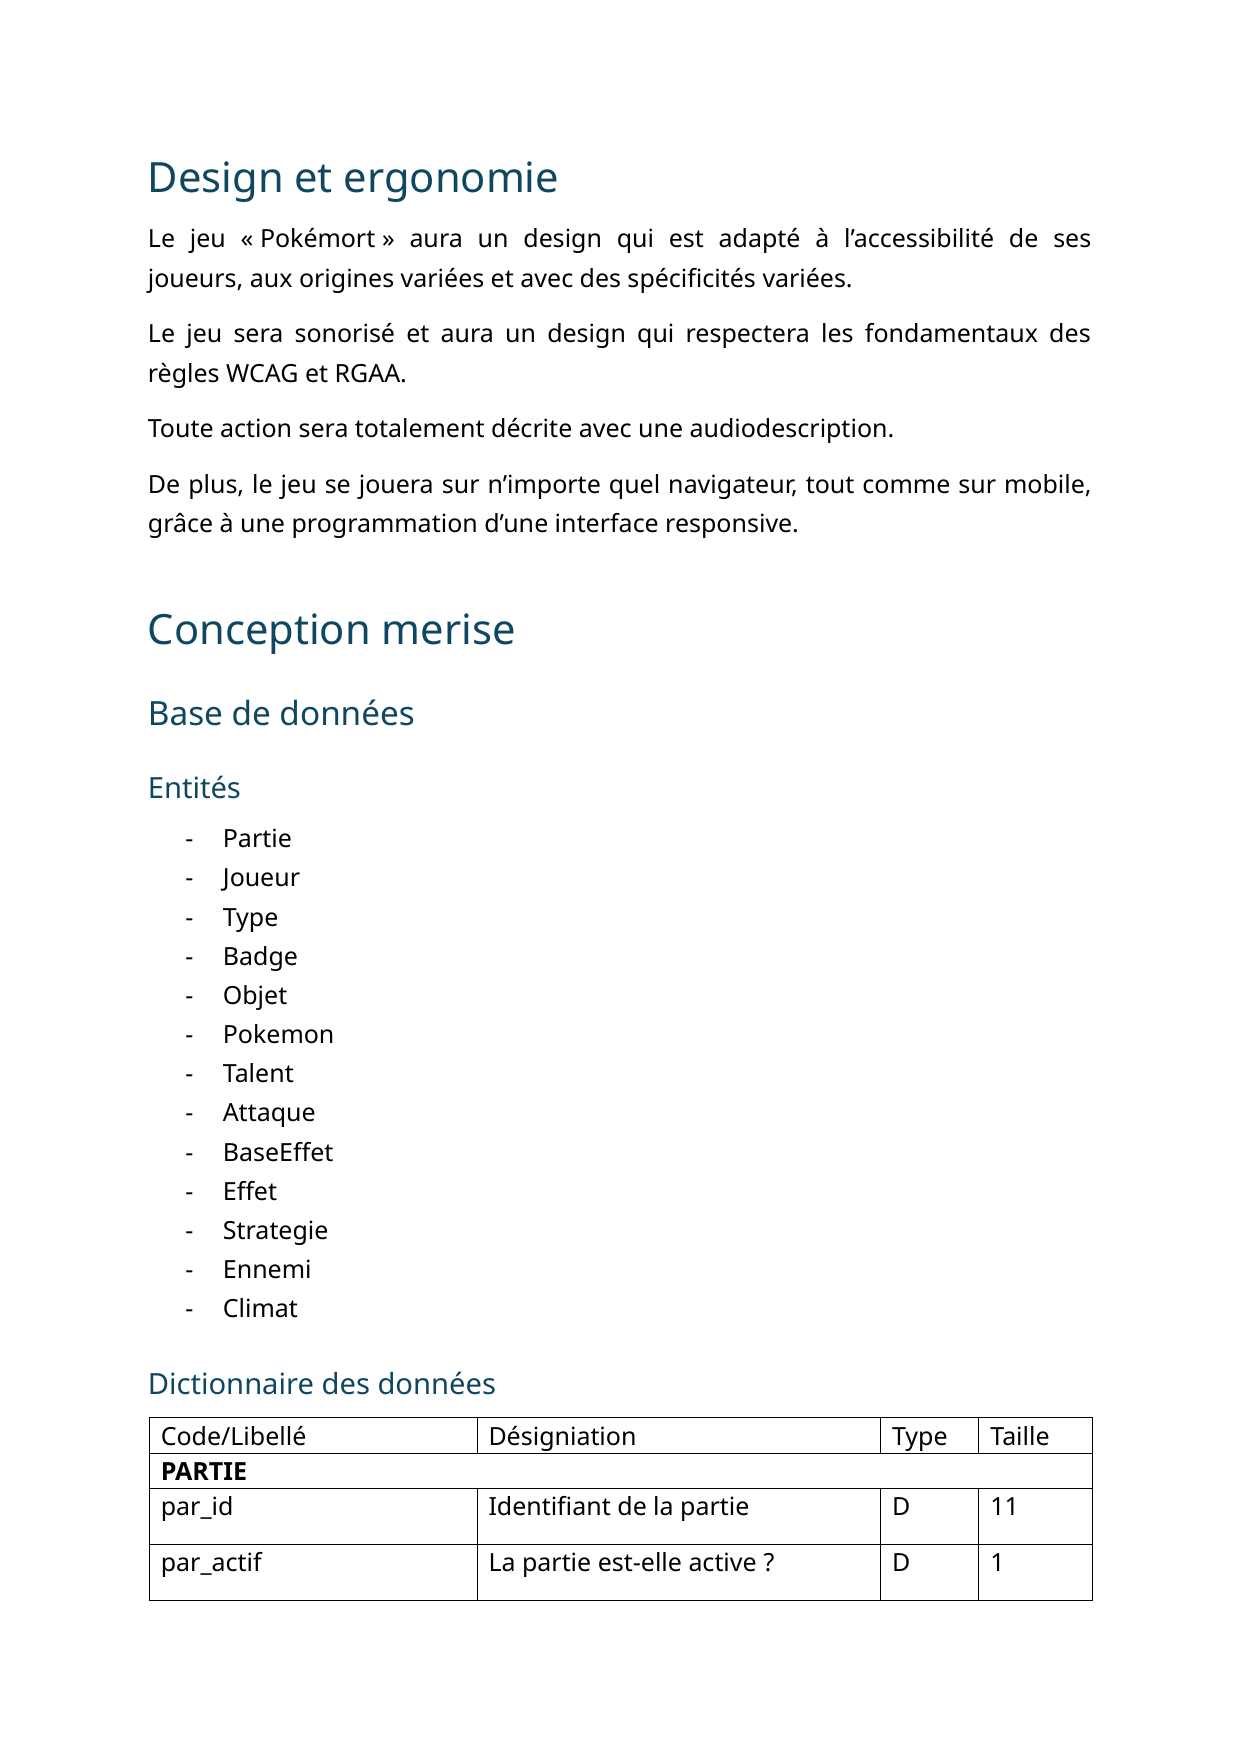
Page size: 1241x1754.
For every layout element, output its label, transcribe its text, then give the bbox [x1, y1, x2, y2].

subtitle Entités [148, 767, 1093, 807]
text Le jeu « Pokémort » aura un design qui est adapté à l’accessibilité de ses joueurs, aux origines variées et avec des spécificités variées. [148, 221, 1093, 294]
list Partie [185, 821, 1093, 855]
text Le jeu sera sonorisé et aura un design qui respectera les fondamentaux des règles WCAG et RGAA. [148, 316, 1093, 389]
table_cell PARTIE [150, 1454, 1092, 1487]
table_cell La partie est-elle active ? [478, 1545, 880, 1599]
text Toute action sera totalement décrite avec une audiodescription. [148, 411, 1093, 445]
subtitle Conception merise [148, 599, 1093, 656]
list Joueur [185, 860, 1093, 894]
list Climat [185, 1291, 1093, 1325]
table_cell par_actif [150, 1545, 477, 1599]
text De plus, le jeu se jouera sur n’importe quel navigateur, tout comme sur mobile, grâce à une programmation d’une interface responsive. [148, 467, 1093, 540]
table_cell par_id [150, 1489, 477, 1543]
list Ennemi [185, 1252, 1093, 1286]
list Objet [185, 977, 1093, 1012]
list Talent [185, 1056, 1093, 1090]
list Attaque [185, 1095, 1093, 1129]
list Effet [185, 1173, 1093, 1207]
list Badge [185, 938, 1093, 972]
table_cell D [881, 1545, 978, 1599]
subtitle Base de données [148, 690, 1093, 735]
list Type [185, 899, 1093, 933]
table_header Code/Libellé [150, 1418, 477, 1452]
subtitle Design et ergonomie [148, 148, 1093, 204]
table_header Type [881, 1418, 978, 1452]
table_header Désigniation [478, 1418, 880, 1452]
table_header Taille [979, 1418, 1092, 1452]
table_cell 11 [979, 1489, 1092, 1543]
table_cell D [881, 1489, 978, 1543]
list BaseEffet [185, 1134, 1093, 1168]
table_cell 1 [979, 1545, 1092, 1599]
list Pokemon [185, 1017, 1093, 1051]
subtitle Dictionnaire des données [148, 1363, 1093, 1403]
table_cell Identifiant de la partie [478, 1489, 880, 1543]
list Strategie [185, 1212, 1093, 1247]
